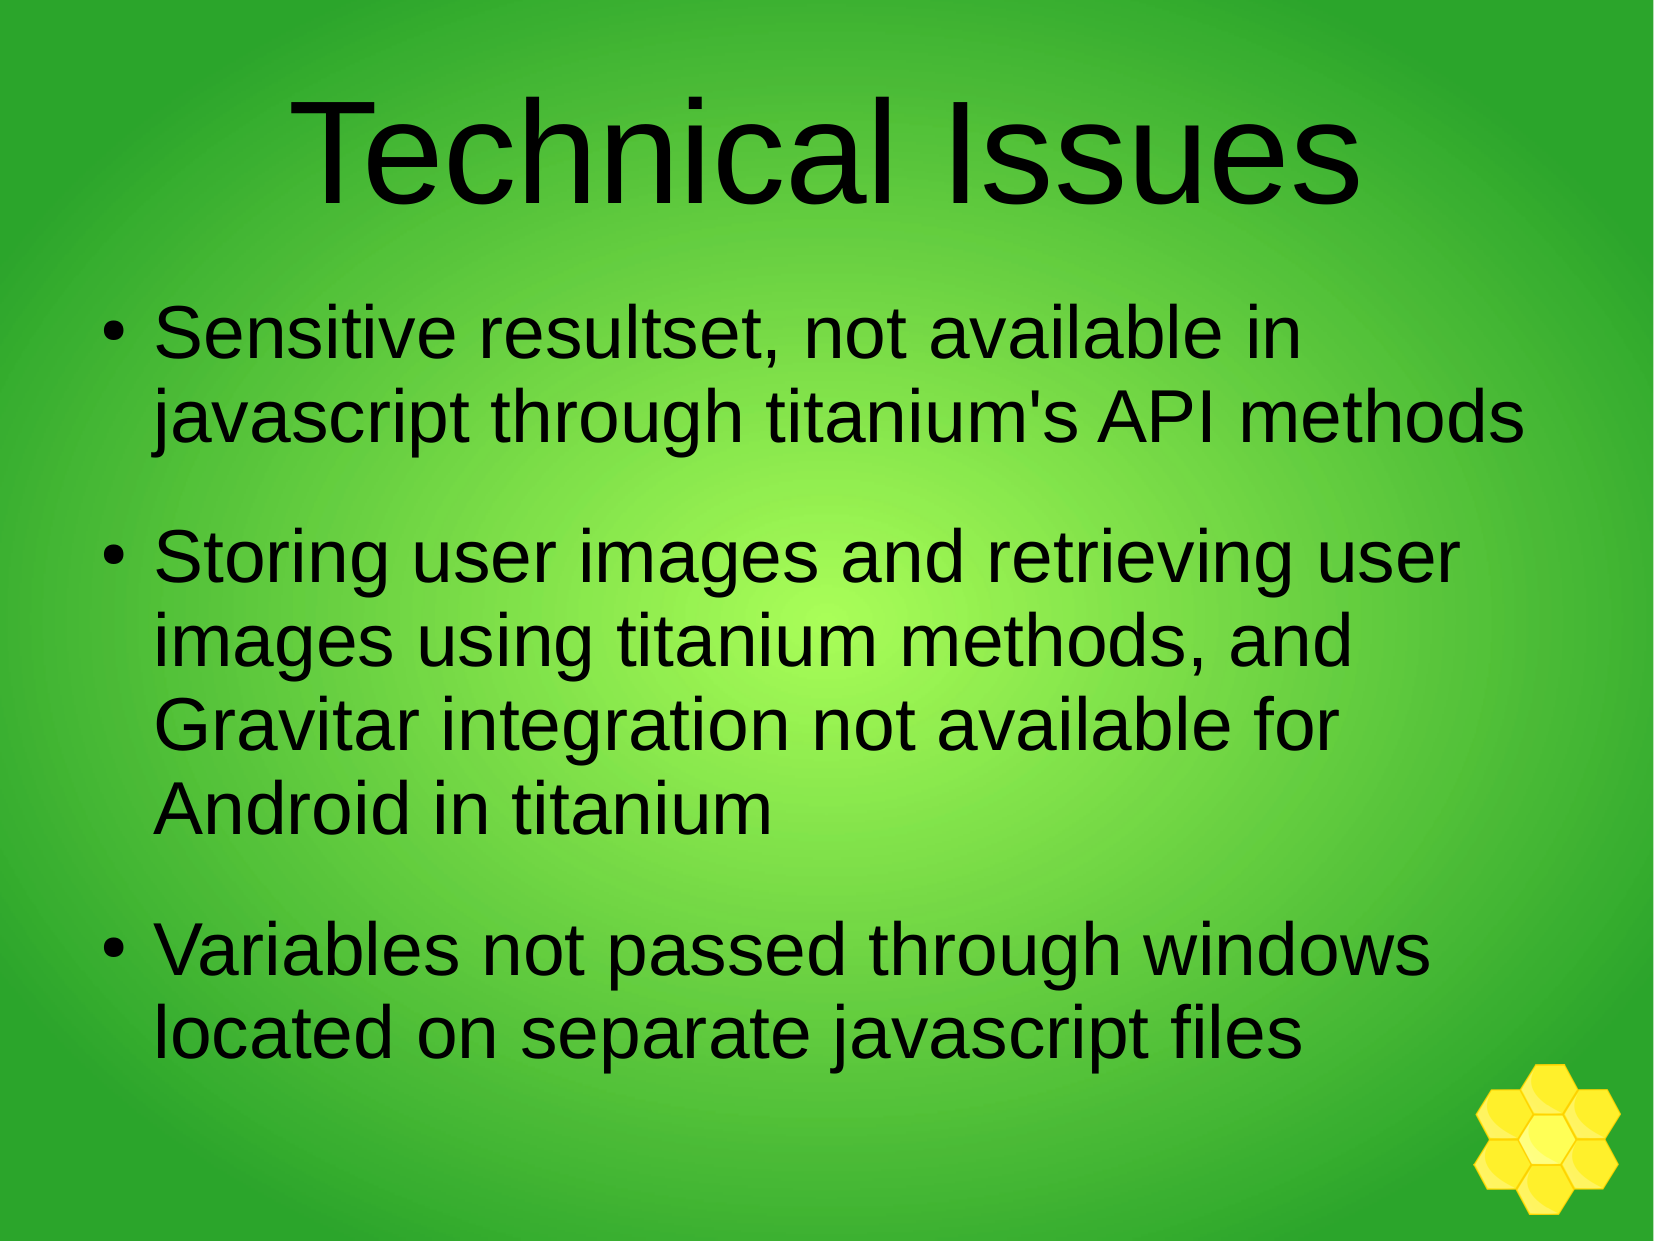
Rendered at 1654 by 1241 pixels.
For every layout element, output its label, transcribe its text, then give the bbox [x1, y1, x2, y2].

list Sensitive resultset, not available in javascript through titanium's API methods Storing user images and retrieving user images using titanium methods, and Gravitar integration not available for Android in titanium Variables not passed through windows located on separate javascript files [82, 290, 1571, 1010]
title Technical Issues [82, 49, 1571, 257]
picture [0, 0, 1654, 1241]
